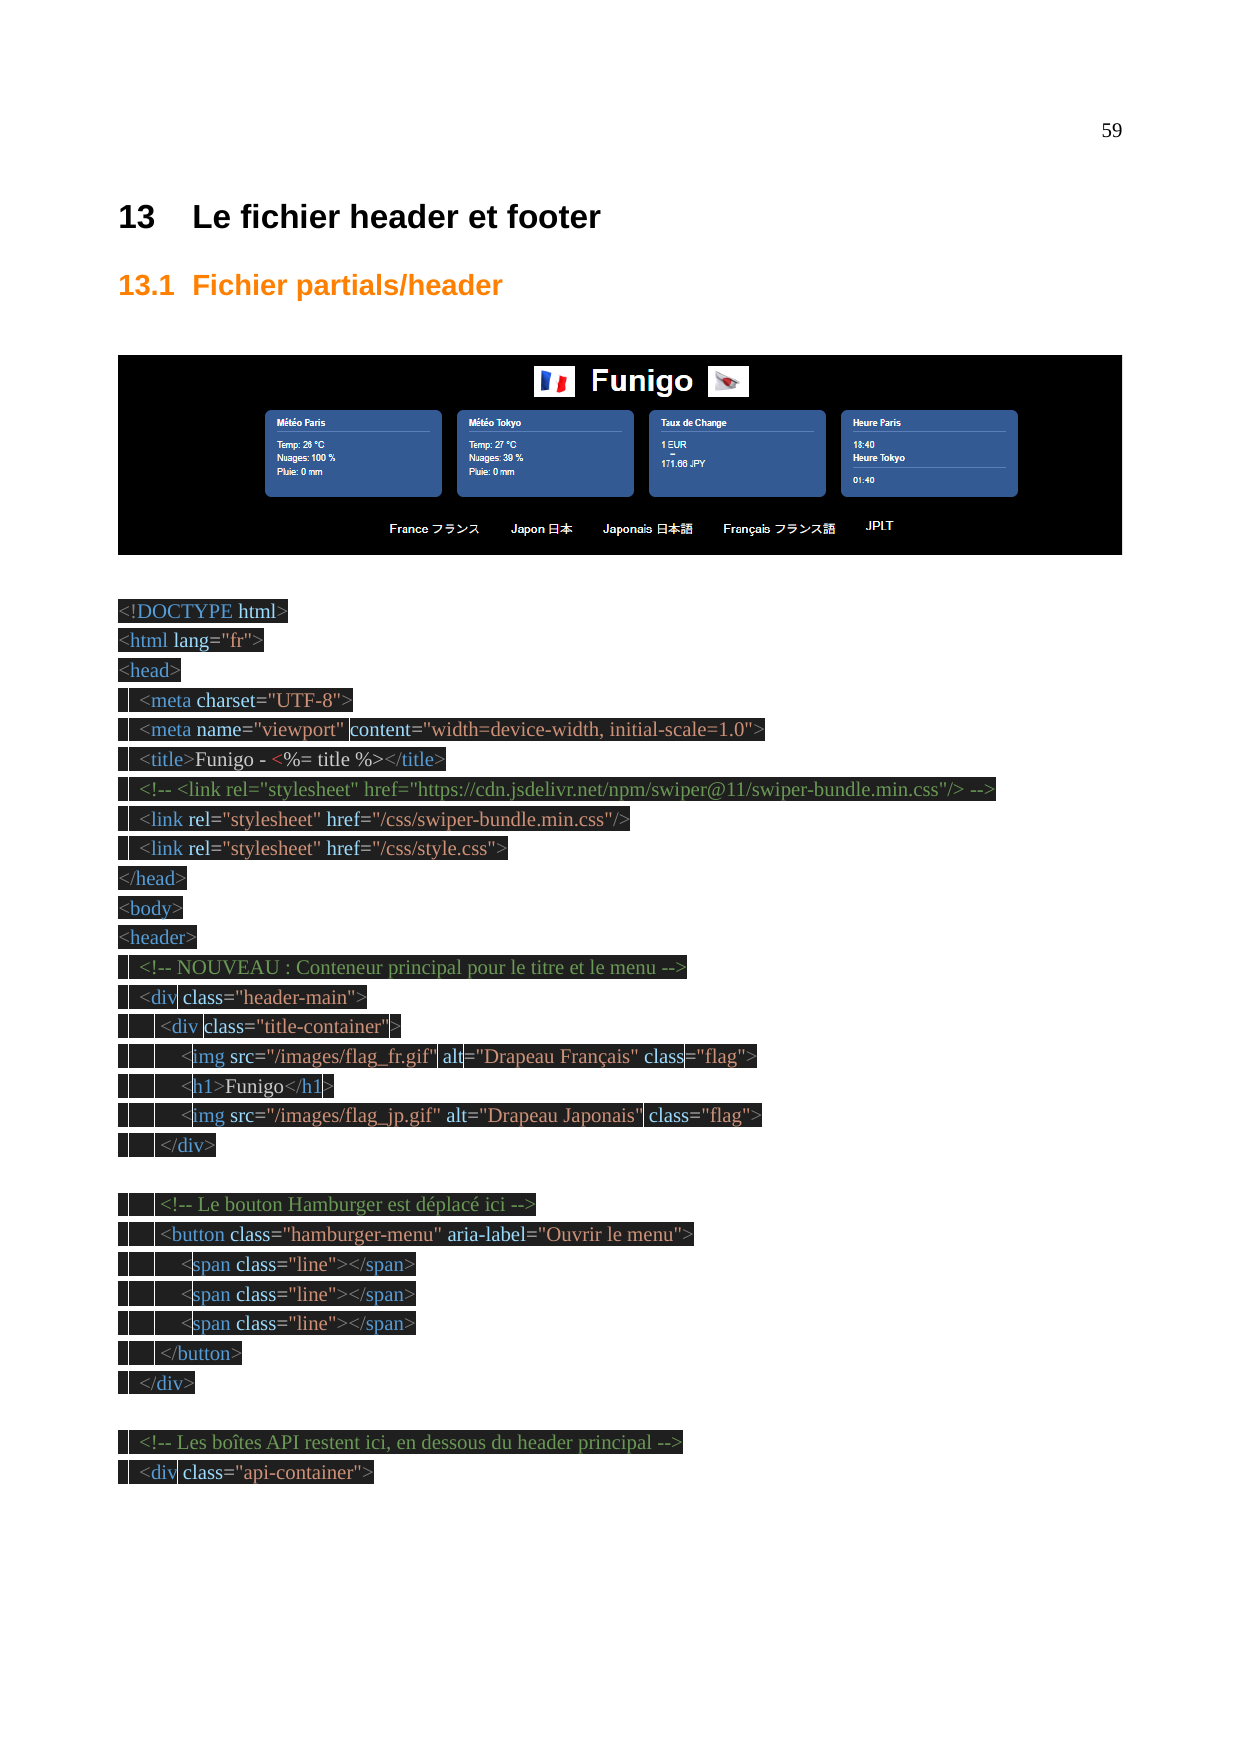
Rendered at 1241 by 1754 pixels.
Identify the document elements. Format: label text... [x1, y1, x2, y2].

text <div class="header-main"> [118, 979, 1122, 1009]
text <meta charset="UTF-8"> [118, 682, 1122, 712]
text <!-- Les boîtes API restent ici, en dessous du header principal --> [118, 1424, 1122, 1454]
text <div class="title-container"> [118, 1009, 1122, 1038]
text </div> [118, 1365, 1122, 1394]
text <link rel="stylesheet" href="/css/swiper-bundle.min.css"/> [118, 801, 1122, 831]
text <img src="/images/flag_jp.gif" alt="Drapeau Japonais" class="flag"> [118, 1098, 1122, 1127]
text <link rel="stylesheet" href="/css/style.css"> [118, 831, 1122, 860]
text <meta name="viewport" content="width=device-width, initial-scale=1.0"> [118, 712, 1122, 741]
text <!-- <link rel="stylesheet" href="https://cdn.jsdelivr.net/npm/swiper@11/swiper-bundle.min.css"/> --> [118, 771, 1122, 801]
text <img src="/images/flag_fr.gif" alt="Drapeau Français" class="flag"> [118, 1038, 1122, 1068]
text <div class="api-container"> [118, 1454, 1122, 1484]
text </button> [118, 1335, 1122, 1365]
text <body> [118, 890, 1122, 919]
text <button class="hamburger-menu" aria-label="Ouvrir le menu"> [118, 1216, 1122, 1246]
text <span class="line"></span> [118, 1306, 1122, 1335]
text <!-- Le bouton Hamburger est déplacé ici --> [118, 1187, 1122, 1216]
text </div> [118, 1127, 1122, 1157]
text <html lang="fr"> [118, 623, 1122, 652]
text <span class="line"></span> [118, 1276, 1122, 1306]
text <span class="line"></span> [118, 1246, 1122, 1276]
subtitle Le fichier header et footer [118, 197, 1122, 235]
text <h1>Funigo</h1> [118, 1068, 1122, 1098]
picture [118, 353, 1123, 555]
text <head> [118, 652, 1122, 682]
subtitle Fichier partials/header [118, 268, 1122, 302]
text <!-- NOUVEAU : Conteneur principal pour le titre et le menu --> [118, 949, 1122, 979]
text <!DOCTYPE html> [118, 593, 1122, 623]
text <header> [118, 919, 1122, 949]
text </head> [118, 860, 1122, 890]
text <title>Funigo - <%= title %></title> [118, 741, 1122, 771]
